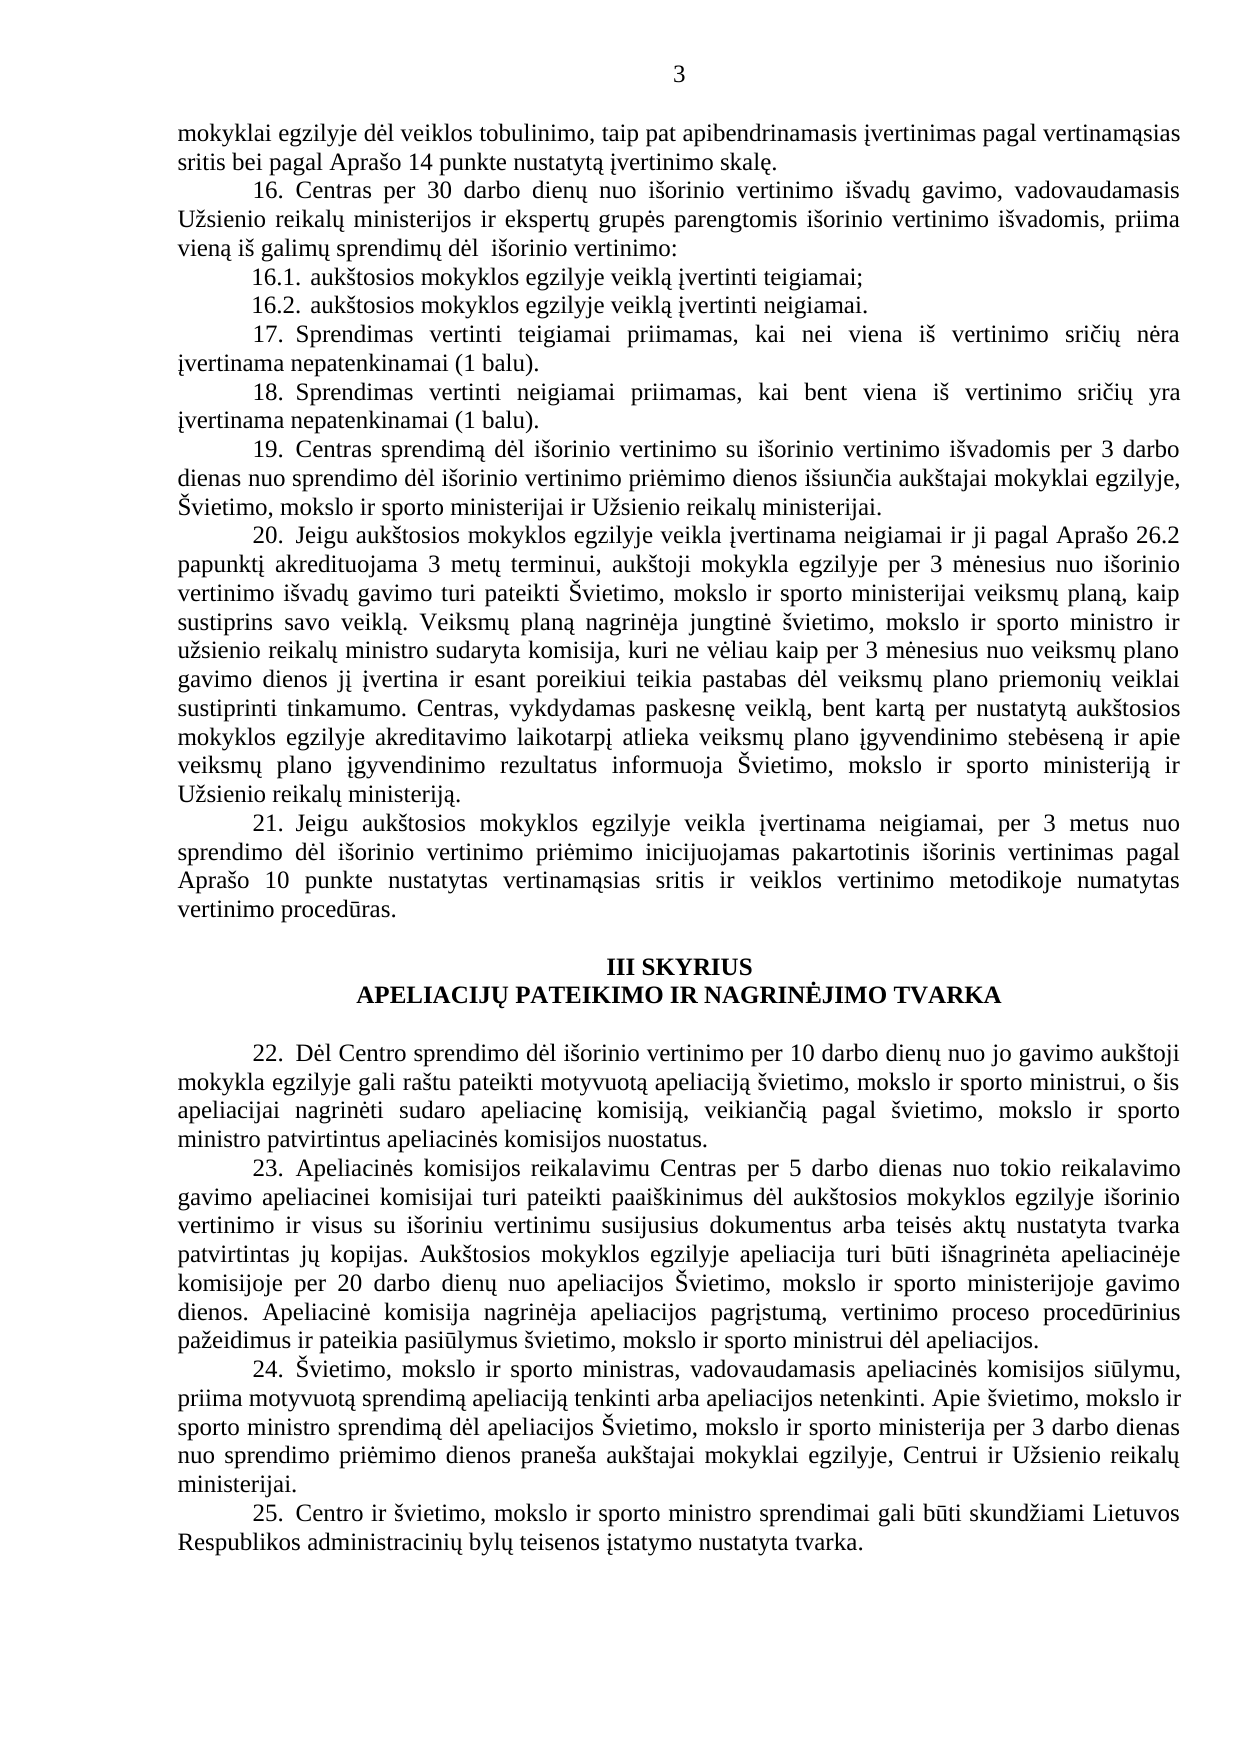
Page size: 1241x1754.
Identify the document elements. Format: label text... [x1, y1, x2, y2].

text 21. Jeigu aukštosios mokyklos egzilyje veikla įvertinama neigiamai, per 3 metus nuo sprendimo dėl išorinio vertinimo priėmimo inicijuojamas pakartotinis išorinis vertinimas pagal Aprašo 10 punkte nustatytas vertinamąsias sritis ir veiklos vertinimo metodikoje numatytas vertinimo procedūras. [177, 808, 1181, 923]
text 18. Sprendimas vertinti neigiamai priimamas, kai bent viena iš vertinimo sričių yra įvertinama nepatenkinamai (1 balu). [177, 377, 1181, 434]
text mokyklai egzilyje dėl veiklos tobulinimo, taip pat apibendrinamasis įvertinimas pagal vertinamąsias sritis bei pagal Aprašo 14 punkte nustatytą įvertinimo skalę. [177, 118, 1181, 176]
text 17. Sprendimas vertinti teigiamai priimamas, kai nei viena iš vertinimo sričių nėra įvertinama nepatenkinamai (1 balu). [177, 319, 1181, 377]
text 16. Centras per 30 darbo dienų nuo išorinio vertinimo išvadų gavimo, vadovaudamasis Užsienio reikalų ministerijos ir ekspertų grupės parengtomis išorinio vertinimo išvadomis, priima vieną iš galimų sprendimų dėl išorinio vertinimo: [177, 176, 1181, 262]
text 25. Centro ir švietimo, mokslo ir sporto ministro sprendimai gali būti skundžiami Lietuvos Respublikos administracinių bylų teisenos įstatymo nustatyta tvarka. [177, 1498, 1181, 1556]
text III SKYRIUS [177, 952, 1181, 981]
text 19. Centras sprendimą dėl išorinio vertinimo su išorinio vertinimo išvadomis per 3 darbo dienas nuo sprendimo dėl išorinio vertinimo priėmimo dienos išsiunčia aukštajai mokyklai egzilyje, Švietimo, mokslo ir sporto ministerijai ir Užsienio reikalų ministerijai. [177, 434, 1181, 521]
text 22. Dėl Centro sprendimo dėl išorinio vertinimo per 10 darbo dienų nuo jo gavimo aukštoji mokykla egzilyje gali raštu pateikti motyvuotą apeliaciją švietimo, mokslo ir sporto ministrui, o šis apeliacijai nagrinėti sudaro apeliacinę komisiją, veikiančią pagal švietimo, mokslo ir sporto ministro patvirtintus apeliacinės komisijos nuostatus. [177, 1038, 1181, 1153]
text 24. Švietimo, mokslo ir sporto ministras, vadovaudamasis apeliacinės komisijos siūlymu, priima motyvuotą sprendimą apeliaciją tenkinti arba apeliacijos netenkinti. Apie švietimo, mokslo ir sporto ministro sprendimą dėl apeliacijos Švietimo, mokslo ir sporto ministerija per 3 darbo dienas nuo sprendimo priėmimo dienos praneša aukštajai mokyklai egzilyje, Centrui ir Užsienio reikalų ministerijai. [177, 1354, 1181, 1498]
text 16.1. aukštosios mokyklos egzilyje veiklą įvertinti teigiamai; [177, 262, 1181, 291]
text 20. Jeigu aukštosios mokyklos egzilyje veikla įvertinama neigiamai ir ji pagal Aprašo 26.2 papunktį akredituojama 3 metų terminui, aukštoji mokykla egzilyje per 3 mėnesius nuo išorinio vertinimo išvadų gavimo turi pateikti Švietimo, mokslo ir sporto ministerijai veiksmų planą, kaip sustiprins savo veiklą. Veiksmų planą nagrinėja jungtinė švietimo, mokslo ir sporto ministro ir užsienio reikalų ministro sudaryta komisija, kuri ne vėliau kaip per 3 mėnesius nuo veiksmų plano gavimo dienos jį įvertina ir esant poreikiui teikia pastabas dėl veiksmų plano priemonių veiklai sustiprinti tinkamumo. Centras, vykdydamas paskesnę veiklą, bent kartą per nustatytą aukštosios mokyklos egzilyje akreditavimo laikotarpį atlieka veiksmų plano įgyvendinimo stebėseną ir apie veiksmų plano įgyvendinimo rezultatus informuoja Švietimo, mokslo ir sporto ministeriją ir Užsienio reikalų ministeriją. [177, 521, 1181, 808]
text APELIACIJŲ PATEIKIMO IR NAGRINĖJIMO TVARKA [177, 981, 1181, 1009]
text 23. Apeliacinės komisijos reikalavimu Centras per 5 darbo dienas nuo tokio reikalavimo gavimo apeliacinei komisijai turi pateikti paaiškinimus dėl aukštosios mokyklos egzilyje išorinio vertinimo ir visus su išoriniu vertinimu susijusius dokumentus arba teisės aktų nustatyta tvarka patvirtintas jų kopijas. Aukštosios mokyklos egzilyje apeliacija turi būti išnagrinėta apeliacinėje komisijoje per 20 darbo dienų nuo apeliacijos Švietimo, mokslo ir sporto ministerijoje gavimo dienos. Apeliacinė komisija nagrinėja apeliacijos pagrįstumą, vertinimo proceso procedūrinius pažeidimus ir pateikia pasiūlymus švietimo, mokslo ir sporto ministrui dėl apeliacijos. [177, 1153, 1181, 1354]
text 16.2. aukštosios mokyklos egzilyje veiklą įvertinti neigiamai. [177, 291, 1181, 319]
